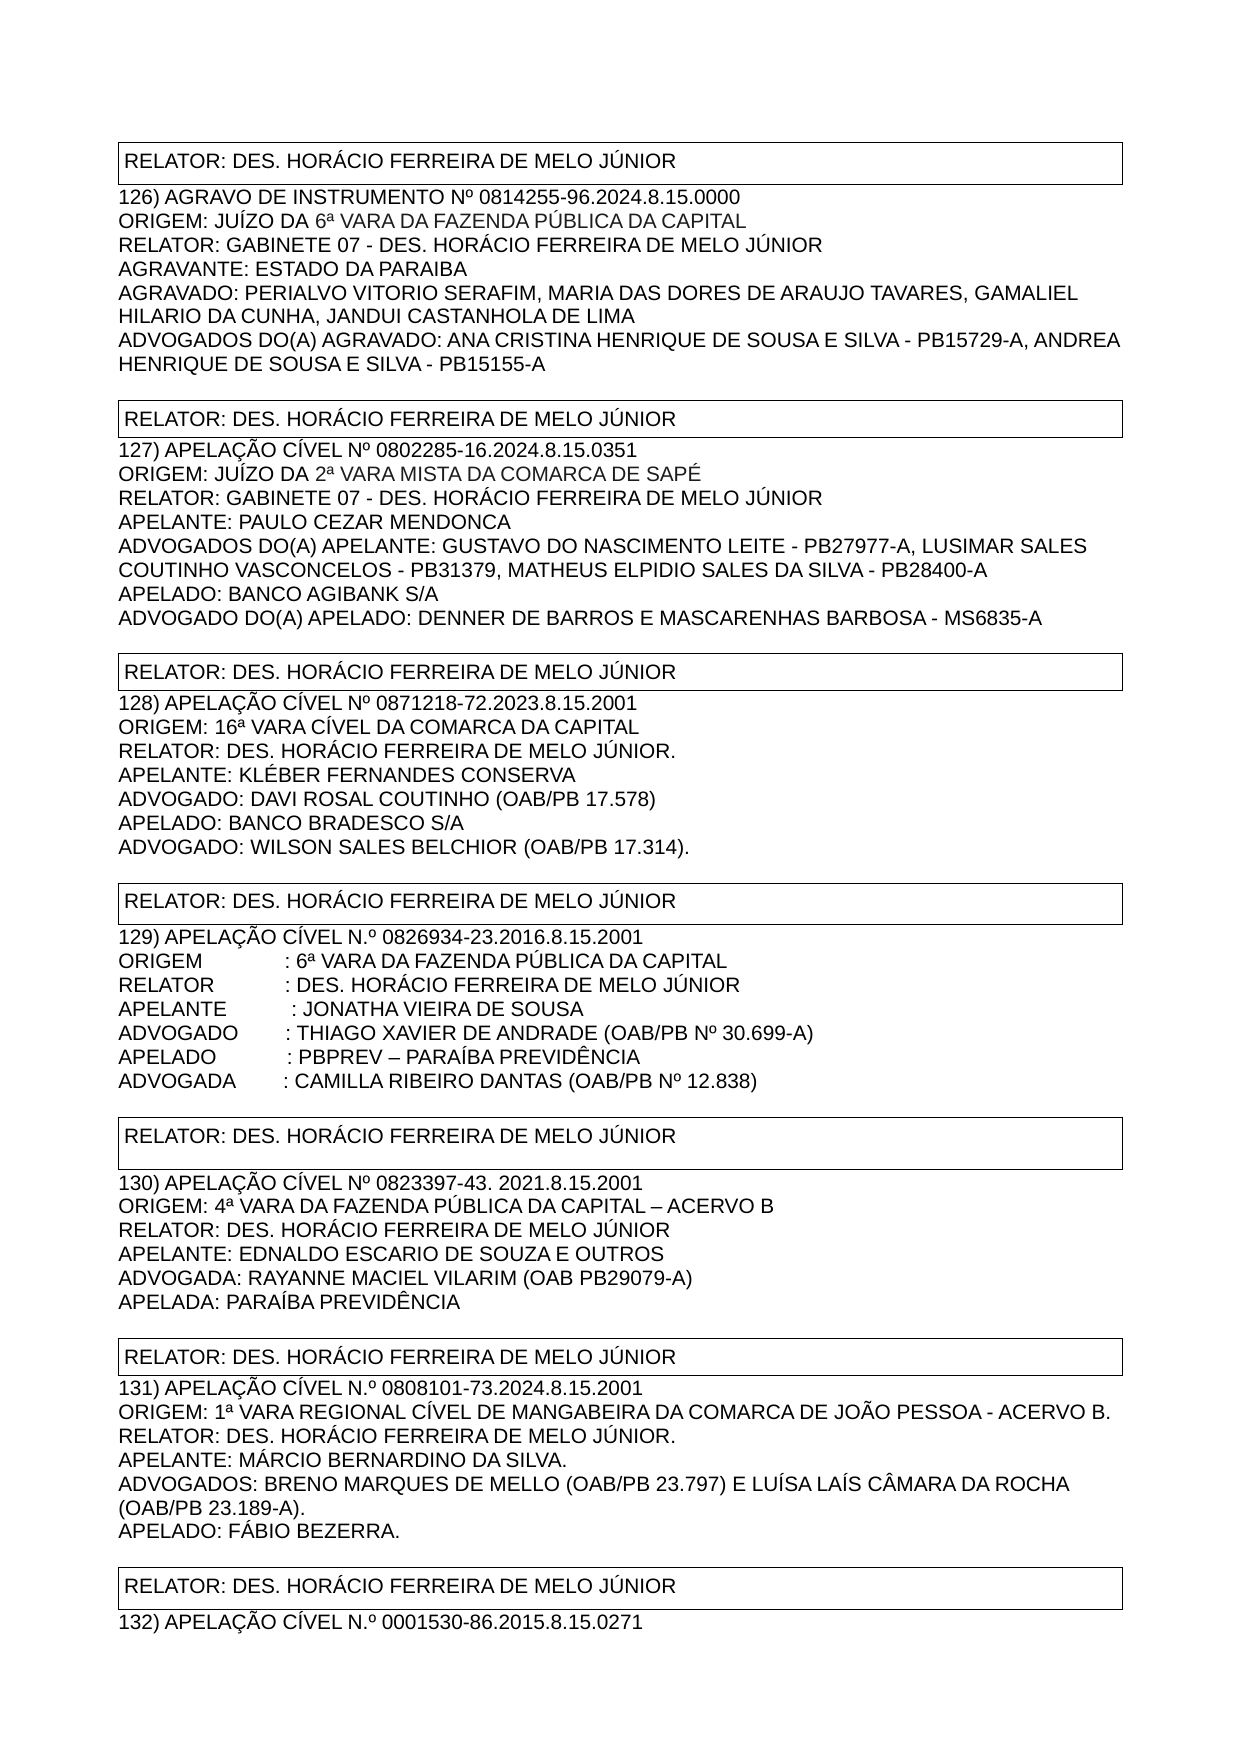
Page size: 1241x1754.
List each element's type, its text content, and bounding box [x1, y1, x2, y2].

text ADVOGADA: RAYANNE MACIEL VILARIM (OAB PB29079-A) [118, 1266, 1122, 1290]
table_header RELATOR: DES. HORÁCIO FERREIRA DE MELO JÚNIOR [119, 1568, 1122, 1609]
text ORIGEM: JUÍZO DA 2ª VARA MISTA DA COMARCA DE SAPÉ [118, 462, 1122, 486]
text RELATOR: DES. HORÁCIO FERREIRA DE MELO JÚNIOR. [118, 1423, 1122, 1447]
text 132) APELAÇÃO CÍVEL N.º 0001530-86.2015.8.15.0271 [118, 1610, 1122, 1634]
text ORIGEM: 1ª VARA REGIONAL CÍVEL DE MANGABEIRA DA COMARCA DE JOÃO PESSOA - ACERVO B. [118, 1399, 1122, 1423]
text ADVOGADOS DO(A) APELANTE: GUSTAVO DO NASCIMENTO LEITE - PB27977-A, LUSIMAR SALES COUTINHO VASCONCELOS - PB31379, MATHEUS ELPIDIO SALES DA SILVA - PB28400-A [118, 533, 1122, 581]
table_header RELATOR: DES. HORÁCIO FERREIRA DE MELO JÚNIOR [119, 884, 1122, 924]
text AGRAVANTE: ESTADO DA PARAIBA [118, 256, 1122, 280]
text ORIGEM: 16ª VARA CÍVEL DA COMARCA DA CAPITAL [118, 715, 1122, 739]
text APELANTE: PAULO CEZAR MENDONCA [118, 509, 1122, 533]
text ADVOGADOS DO(A) AGRAVADO: ANA CRISTINA HENRIQUE DE SOUSA E SILVA - PB15729-A, ANDREA HENRIQUE DE SOUSA E SILVA - PB15155-A [118, 328, 1122, 376]
text RELATOR: GABINETE 07 - DES. HORÁCIO FERREIRA DE MELO JÚNIOR [118, 486, 1122, 509]
text 128) APELAÇÃO CÍVEL Nº 0871218-72.2023.8.15.2001 [118, 691, 1122, 715]
text ADVOGADO: DAVI ROSAL COUTINHO (OAB/PB 17.578) [118, 787, 1122, 811]
text 131) APELAÇÃO CÍVEL N.º 0808101-73.2024.8.15.2001 [118, 1376, 1122, 1399]
text RELATOR : DES. HORÁCIO FERREIRA DE MELO JÚNIOR [118, 973, 1122, 997]
text APELADO: BANCO AGIBANK S/A [118, 581, 1122, 605]
text APELADA: PARAÍBA PREVIDÊNCIA [118, 1290, 1122, 1314]
text APELANTE : JONATHA VIEIRA DE SOUSA [118, 997, 1122, 1021]
table_header RELATOR: DES. HORÁCIO FERREIRA DE MELO JÚNIOR [119, 1118, 1122, 1169]
text ORIGEM: JUÍZO DA 6ª VARA DA FAZENDA PÚBLICA DA CAPITAL [118, 208, 1122, 232]
text ORIGEM: 4ª VARA DA FAZENDA PÚBLICA DA CAPITAL – ACERVO B [118, 1194, 1122, 1218]
table_header RELATOR: DES. HORÁCIO FERREIRA DE MELO JÚNIOR [119, 143, 1122, 183]
text ADVOGADA : CAMILLA RIBEIRO DANTAS (OAB/PB Nº 12.838) [118, 1069, 1122, 1093]
text APELADO: BANCO BRADESCO S/A [118, 811, 1122, 834]
table_header RELATOR: DES. HORÁCIO FERREIRA DE MELO JÚNIOR [119, 1339, 1122, 1374]
text ADVOGADO DO(A) APELADO: DENNER DE BARROS E MASCARENHAS BARBOSA - MS6835-A [118, 605, 1122, 629]
text APELANTE: EDNALDO ESCARIO DE SOUZA E OUTROS [118, 1242, 1122, 1266]
text ADVOGADO : THIAGO XAVIER DE ANDRADE (OAB/PB Nº 30.699-A) [118, 1021, 1122, 1045]
table_header RELATOR: DES. HORÁCIO FERREIRA DE MELO JÚNIOR [119, 401, 1122, 437]
text APELADO: FÁBIO BEZERRA. [118, 1519, 1122, 1543]
text 127) APELAÇÃO CÍVEL Nº 0802285-16.2024.8.15.0351 [118, 438, 1122, 462]
text RELATOR: DES. HORÁCIO FERREIRA DE MELO JÚNIOR [118, 1218, 1122, 1242]
text ORIGEM : 6ª VARA DA FAZENDA PÚBLICA DA CAPITAL [118, 949, 1122, 973]
table_header RELATOR: DES. HORÁCIO FERREIRA DE MELO JÚNIOR [119, 654, 1122, 690]
text 126) AGRAVO DE INSTRUMENTO Nº 0814255-96.2024.8.15.0000 [118, 185, 1122, 208]
text APELANTE: MÁRCIO BERNARDINO DA SILVA. [118, 1447, 1122, 1471]
text 129) APELAÇÃO CÍVEL N.º 0826934-23.2016.8.15.2001 [118, 925, 1122, 949]
text ADVOGADO: WILSON SALES BELCHIOR (OAB/PB 17.314). [118, 834, 1122, 858]
text RELATOR: GABINETE 07 - DES. HORÁCIO FERREIRA DE MELO JÚNIOR [118, 232, 1122, 256]
text AGRAVADO: PERIALVO VITORIO SERAFIM, MARIA DAS DORES DE ARAUJO TAVARES, GAMALIEL HILARIO DA CUNHA, JANDUI CASTANHOLA DE LIMA [118, 280, 1122, 328]
text 130) APELAÇÃO CÍVEL Nº 0823397-43. 2021.8.15.2001 [118, 1170, 1122, 1194]
text APELANTE: KLÉBER FERNANDES CONSERVA [118, 763, 1122, 787]
text ADVOGADOS: BRENO MARQUES DE MELLO (OAB/PB 23.797) E LUÍSA LAÍS CÂMARA DA ROCHA (OAB/PB 23.189-A). [118, 1471, 1122, 1519]
text RELATOR: DES. HORÁCIO FERREIRA DE MELO JÚNIOR. [118, 739, 1122, 763]
text APELADO : PBPREV – PARAÍBA PREVIDÊNCIA [118, 1045, 1122, 1069]
